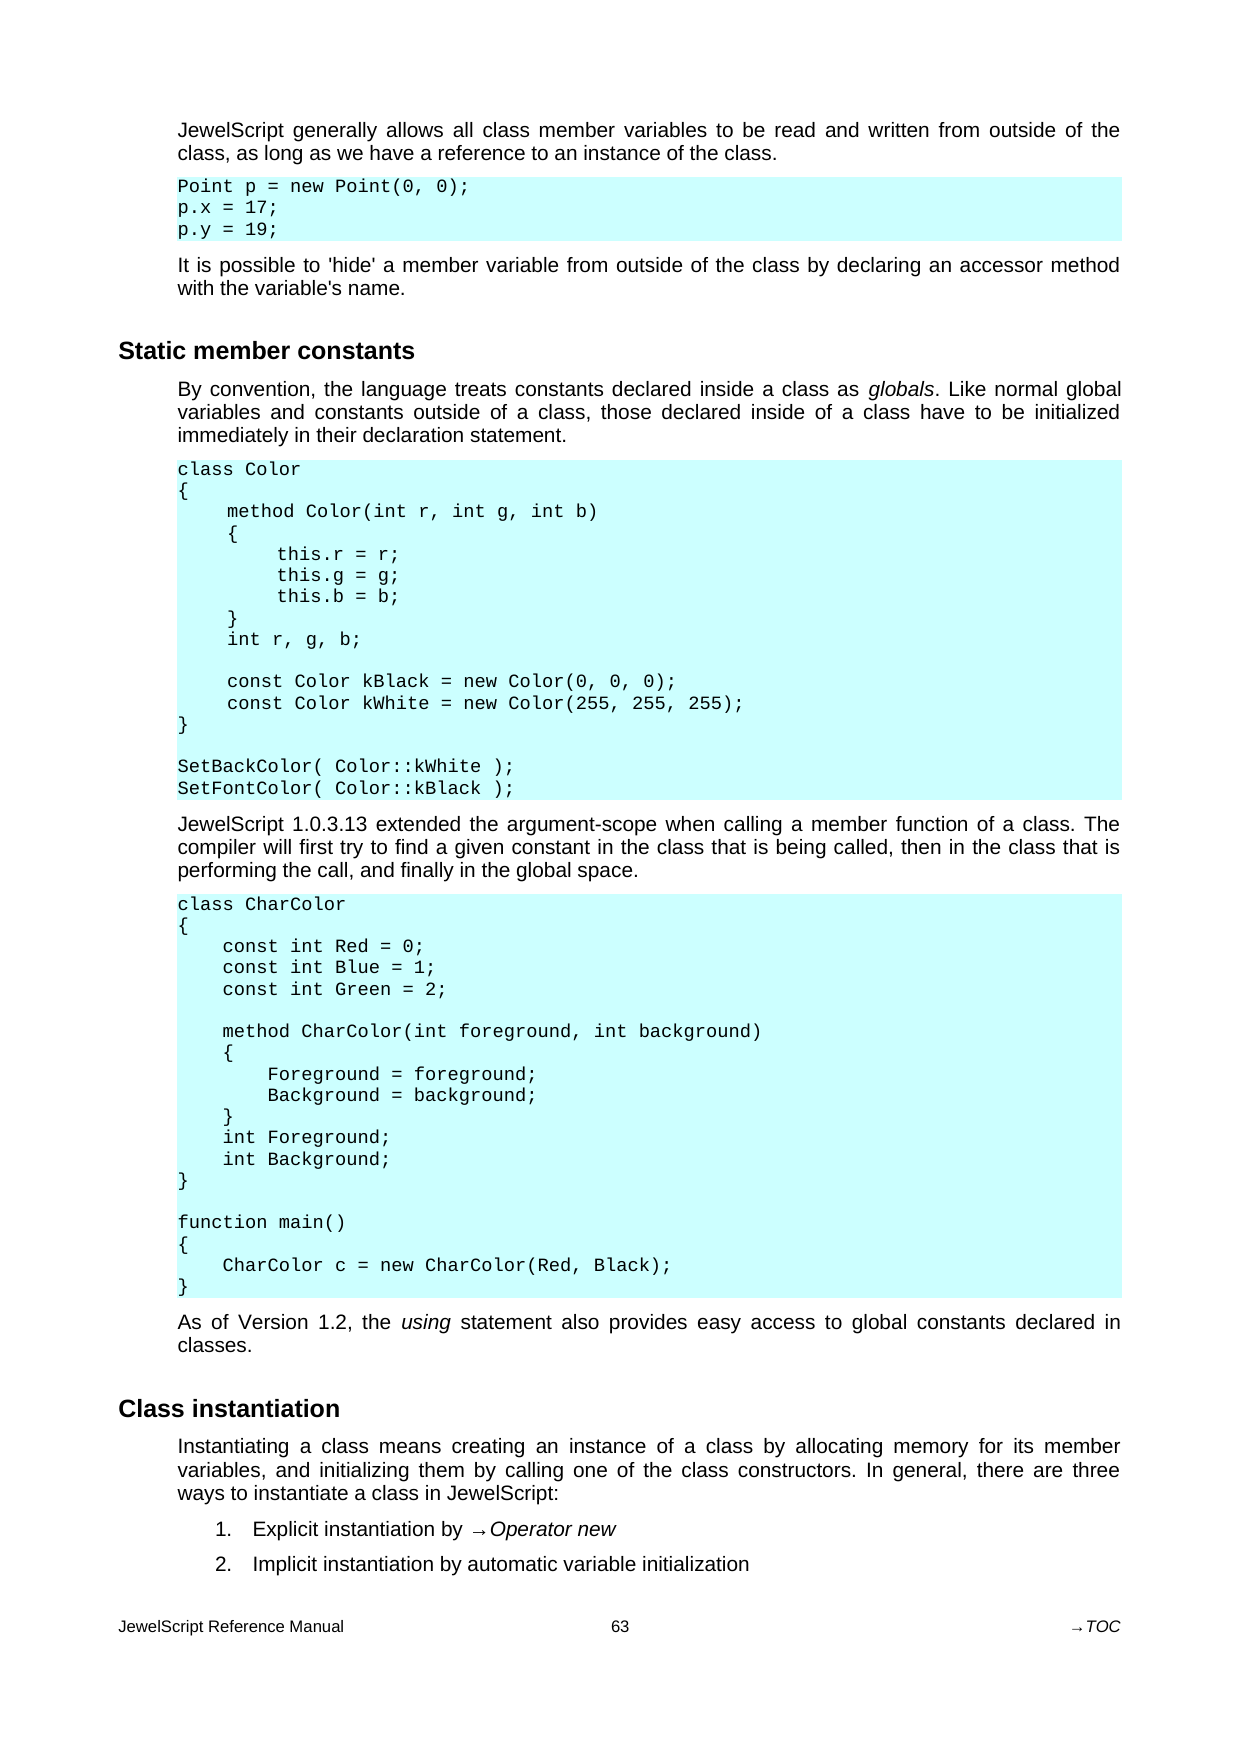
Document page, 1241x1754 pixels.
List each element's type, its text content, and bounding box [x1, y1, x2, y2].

text JewelScript generally allows all class member variables to be read and written from outside of the class, as long as we have a reference to an instance of the class. [177, 118, 1122, 164]
text Point p = new Point(0, 0); p.x = 17; p.y = 19; [177, 177, 1122, 241]
subtitle Class instantiation [118, 1394, 1122, 1422]
list Explicit instantiation by →Operator new [215, 1517, 1122, 1540]
list Implicit instantiation by automatic variable initialization [215, 1553, 1122, 1576]
text JewelScript 1.0.3.13 extended the argument-scope when calling a member function of a class. The compiler will first try to find a given constant in the class that is being called, then in the class that is performing the call, and finally in the global space. [177, 812, 1122, 882]
text Instantiating a class means creating an instance of a class by allocating memory for its member variables, and initializing them by calling one of the class constructors. In general, there are three ways to instantiate a class in JewelScript: [177, 1435, 1122, 1504]
text class CharColor { const int Red = 0; const int Blue = 1; const int Green = 2; method CharColor(int foreground, int background) { Foreground = foreground; Background = background; } int Foreground; int Background; } function main() { CharColor c = new CharColor(Red, Black); } [177, 894, 1122, 1298]
text class Color { method Color(int r, int g, int b) { this.r = r; this.g = g; this.b = b; } int r, g, b; const Color kBlack = new Color(0, 0, 0); const Color kWhite = new Color(255, 255, 255); } SetBackColor( Color::kWhite ); SetFontColor( Color::kBlack ); [177, 460, 1122, 800]
subtitle Static member constants [118, 337, 1122, 365]
text It is possible to 'hide' a member variable from outside of the class by declaring an accessor method with the variable's name. [177, 253, 1122, 300]
text As of Version 1.2, the using statement also provides easy access to global constants declared in classes. [177, 1311, 1122, 1357]
text By convention, the language treats constants declared inside a class as globals. Like normal global variables and constants outside of a class, those declared inside of a class have to be initialized immediately in their declaration statement. [177, 378, 1122, 447]
